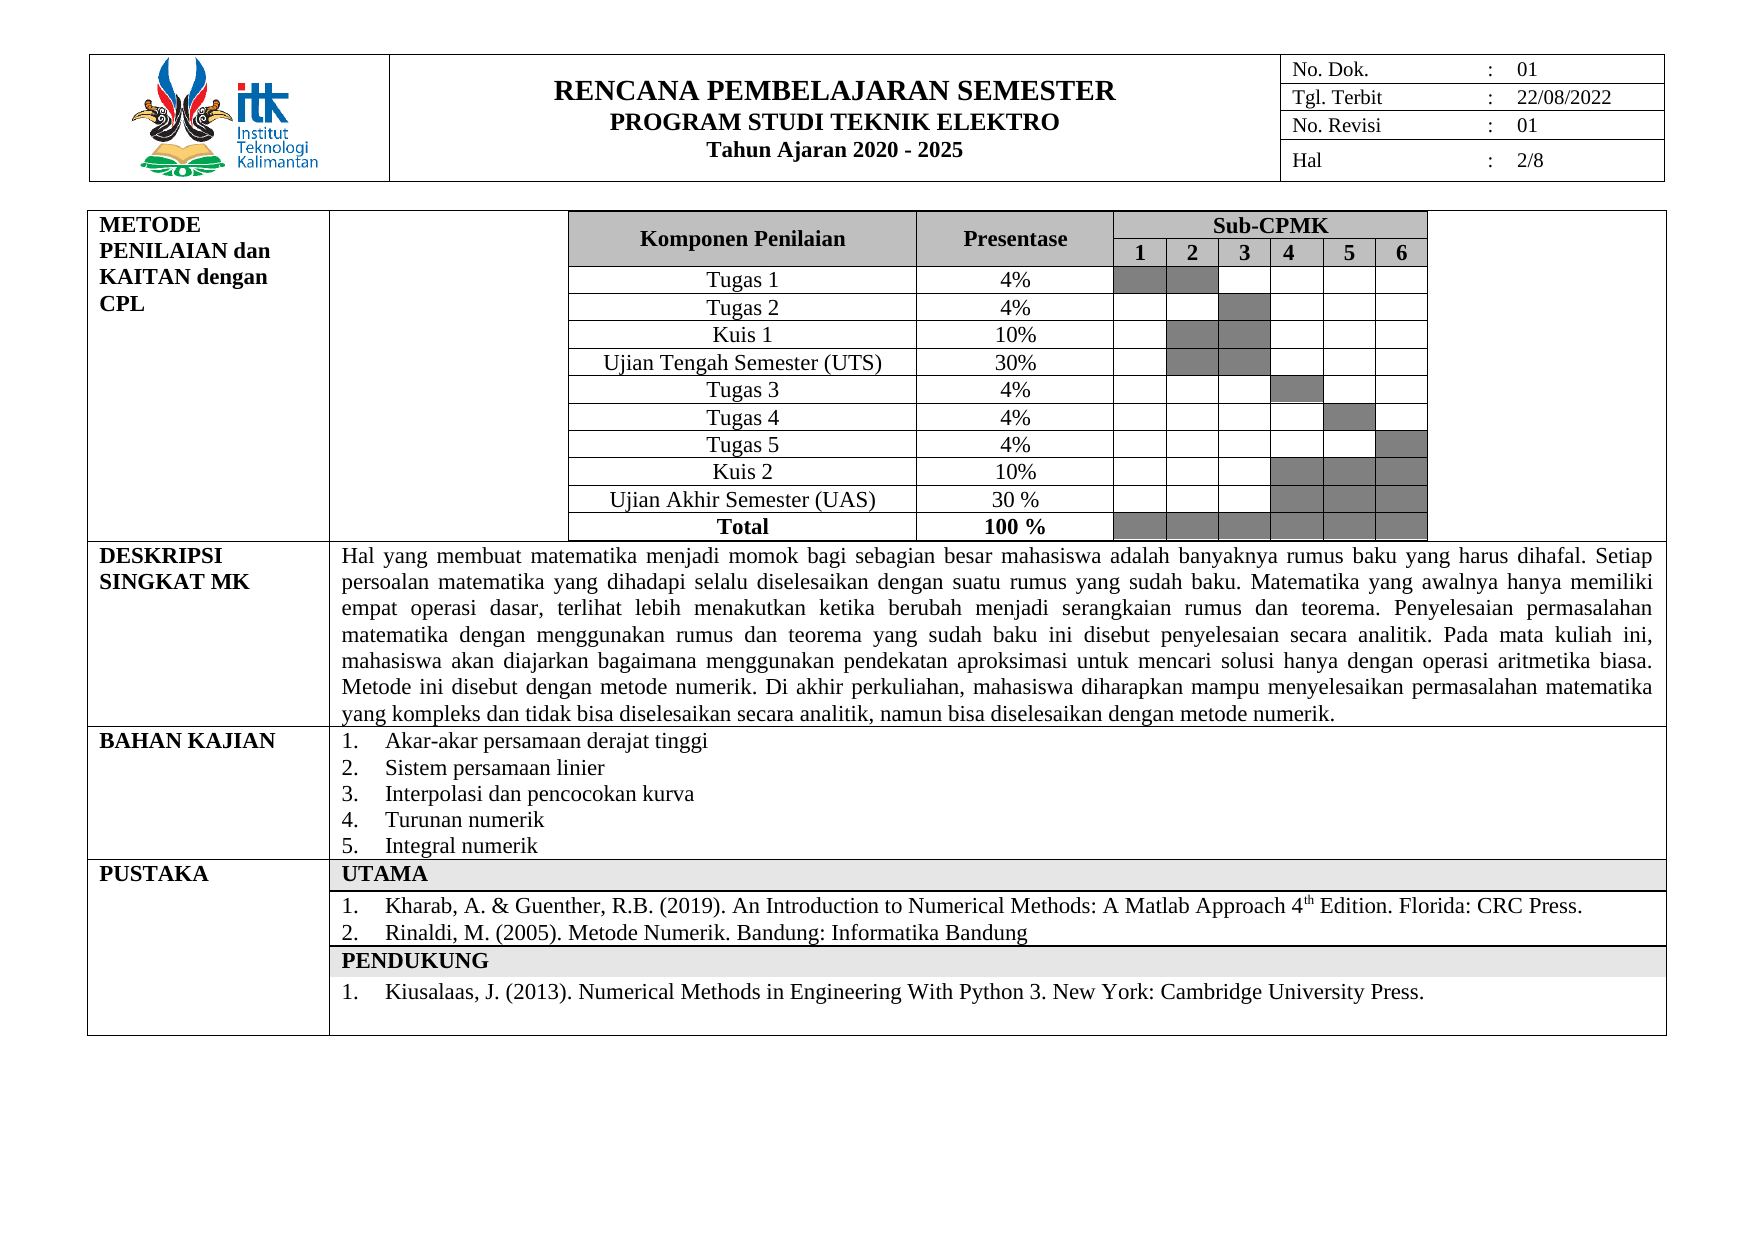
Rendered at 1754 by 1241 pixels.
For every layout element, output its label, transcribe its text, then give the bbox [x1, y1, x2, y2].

table_cell Tugas 5 [569, 431, 916, 457]
table_cell 4% [917, 376, 1113, 402]
table_header Komponen Penilaian [569, 212, 916, 266]
table_cell [1324, 349, 1375, 375]
table_cell [1324, 431, 1375, 457]
table_cell [330, 211, 568, 541]
table_cell [1219, 486, 1270, 512]
table_cell [1376, 513, 1427, 539]
table_cell [1219, 376, 1270, 402]
table_cell [1324, 404, 1375, 430]
table_cell 5 [1324, 239, 1375, 266]
table_cell [1376, 294, 1427, 320]
table_cell [1324, 321, 1375, 348]
table_cell [1114, 321, 1166, 348]
table_header Sub-CPMK [1114, 212, 1427, 238]
table_cell [1376, 431, 1427, 457]
table_cell [1271, 513, 1323, 539]
table_cell [1324, 376, 1375, 402]
table_cell [1219, 431, 1270, 457]
table_cell [1324, 267, 1375, 293]
table_cell Hal yang membuat matematika menjadi momok bagi sebagian besar mahasiswa adalah banyaknya rumus baku yang harus dihafal. Setiap persoalan matematika yang dihadapi selalu diselesaikan dengan suatu rumus yang sudah baku. Matematika yang awalnya hanya memiliki empat operasi dasar, terlihat lebih menakutkan ketika berubah menjadi serangkaian rumus dan teorema. Penyelesaian permasalahan matematika dengan menggunakan rumus dan teorema yang sudah baku ini disebut penyelesaian secara analitik. Pada mata kuliah ini, mahasiswa akan diajarkan bagaimana menggunakan pendekatan aproksimasi untuk mencari solusi hanya dengan operasi aritmetika biasa. Metode ini disebut dengan metode numerik. Di akhir perkuliahan, mahasiswa diharapkan mampu menyelesaikan permasalahan matematika yang kompleks dan tidak bisa diselesaikan secara analitik, namun bisa diselesaikan dengan metode numerik. [330, 542, 1666, 726]
table_cell [1114, 349, 1166, 375]
table_cell [1376, 404, 1427, 430]
table_cell 30% [917, 349, 1113, 375]
table_cell [1428, 211, 1666, 541]
table_cell Total [569, 513, 916, 539]
table_cell [1167, 431, 1218, 457]
table_cell [1114, 267, 1166, 293]
table_cell [1271, 294, 1323, 320]
table_cell 4 [1271, 239, 1323, 266]
table_cell Tugas 1 [569, 267, 916, 293]
table_cell [1271, 321, 1323, 348]
table_cell [1271, 458, 1323, 485]
table_cell Kharab, A. & Guenther, R.B. (2019). An Introduction to Numerical Methods: A Matlab Approach 4th Edition. Florida: CRC Press. Rinaldi, M. (2005). Metode Numerik. Bandung: Informatika Bandung [330, 892, 1666, 945]
table_cell 4% [917, 404, 1113, 430]
table_cell [1114, 376, 1166, 402]
table_cell [1219, 267, 1270, 293]
table_cell [1271, 267, 1323, 293]
table_cell 10% [917, 321, 1113, 348]
table_cell [1324, 513, 1375, 539]
table_cell [1167, 267, 1218, 293]
table_cell PUSTAKA [88, 860, 329, 1035]
table_cell 1 [1114, 239, 1166, 266]
table_cell [1114, 431, 1166, 457]
table_cell 6 [1376, 239, 1427, 266]
table_cell 3 [1219, 239, 1270, 266]
table_cell [1167, 486, 1218, 512]
table_cell Ujian Tengah Semester (UTS) [569, 349, 916, 375]
table_cell 4% [917, 294, 1113, 320]
table_cell [1271, 431, 1323, 457]
table_cell 100 % [917, 513, 1113, 539]
table_cell [1167, 349, 1218, 375]
table_cell [1219, 321, 1270, 348]
table_cell Kuis 1 [569, 321, 916, 348]
table_cell Kiusalaas, J. (2013). Numerical Methods in Engineering With Python 3. New York: Cambridge University Press. [330, 978, 1666, 1035]
table_cell 10% [917, 458, 1113, 485]
table_cell [1167, 294, 1218, 320]
table_cell [1167, 458, 1218, 485]
table_cell [1167, 321, 1218, 348]
table_cell 30 % [917, 486, 1113, 512]
table_cell METODE PENILAIAN dan KAITAN dengan CPL [88, 211, 329, 541]
table_cell Tugas 4 [569, 404, 916, 430]
table_cell [1114, 458, 1166, 485]
table_cell [1271, 486, 1323, 512]
table_cell [1219, 458, 1270, 485]
table_cell [1114, 294, 1166, 320]
table_cell Tugas 2 [569, 294, 916, 320]
table_cell [1376, 267, 1427, 293]
table_cell [1219, 294, 1270, 320]
table_cell [1271, 349, 1323, 375]
table_cell DESKRIPSI SINGKAT MK [88, 542, 329, 726]
table_cell [1376, 349, 1427, 375]
table_cell [1114, 513, 1166, 539]
table_cell Akar-akar persamaan derajat tinggi Sistem persamaan linier Interpolasi dan pencocokan kurva Turunan numerik Integral numerik [330, 727, 1666, 859]
table_cell [1219, 513, 1270, 539]
table_header Presentase [917, 212, 1113, 266]
table_cell [1219, 404, 1270, 430]
table_cell 2 [1167, 239, 1218, 266]
table_cell Ujian Akhir Semester (UAS) [569, 486, 916, 512]
table_cell [1167, 376, 1218, 402]
table_cell [1219, 349, 1270, 375]
table_cell BAHAN KAJIAN [88, 727, 329, 859]
table_cell [1324, 486, 1375, 512]
table_cell [1376, 321, 1427, 348]
table_cell [1324, 294, 1375, 320]
table_cell [1114, 486, 1166, 512]
table_cell [1376, 486, 1427, 512]
picture [127, 55, 322, 181]
table_cell [1167, 513, 1218, 539]
table_cell [1271, 376, 1323, 402]
table_cell [1376, 458, 1427, 485]
table_cell [1376, 376, 1427, 402]
table_cell PENDUKUNG [330, 947, 1666, 977]
table_cell Kuis 2 [569, 458, 916, 485]
table_cell Tugas 3 [569, 376, 916, 402]
table_cell [1324, 458, 1375, 485]
table_cell 4% [917, 431, 1113, 457]
table_cell [1271, 404, 1323, 430]
table_cell [1114, 404, 1166, 430]
table_cell 4% [917, 267, 1113, 293]
table_cell [1167, 404, 1218, 430]
table_cell UTAMA [330, 860, 1666, 890]
